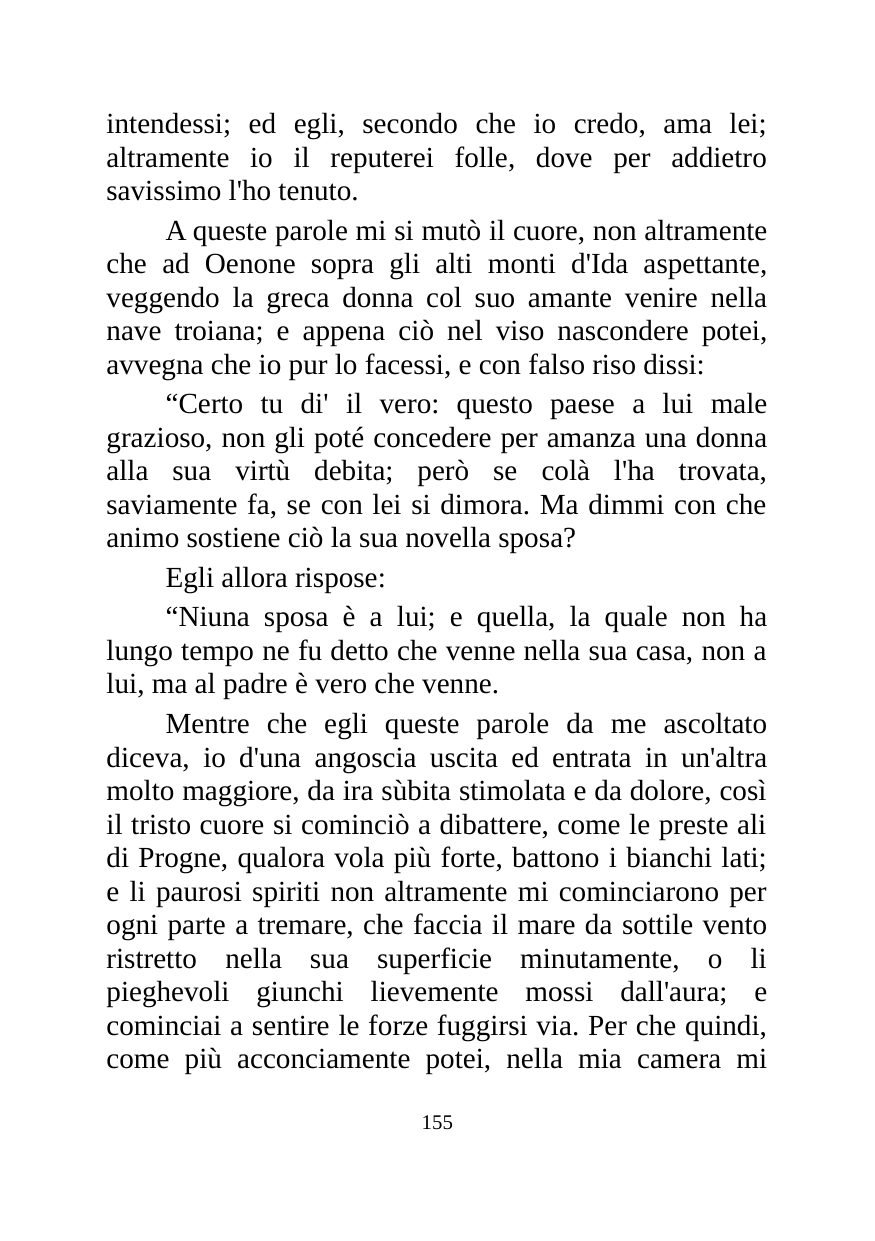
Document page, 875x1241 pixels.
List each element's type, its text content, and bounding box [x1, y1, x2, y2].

text “Niuna sposa è a lui; e quella, la quale non ha lungo tempo ne fu detto che venne nella sua casa, non a lui, ma al padre è vero che venne. [106, 599, 768, 700]
text Egli allora rispose: [106, 560, 768, 594]
text Mentre che egli queste parole da me ascoltato diceva, io d'una angoscia uscita ed entrata in un'altra molto maggiore, da ira sùbita stimolata e da dolore, così il tristo cuore si cominciò a dibattere, come le preste ali di Progne, qualora vola più forte, battono i bianchi lati; e li paurosi spiriti non altramente mi cominciarono per ogni parte a tremare, che faccia il mare da sottile vento ristretto nella sua superficie minutamente, o li pieghevoli giunchi lievemente mossi dall'aura; e cominciai a sentire le forze fuggirsi via. Per che quindi, come più acconciamente potei, nella mia camera mi [106, 706, 768, 1075]
text intendessi; ed egli, secondo che io credo, ama lei; altramente io il reputerei folle, dove per addietro savissimo l'ho tenuto. [106, 106, 768, 207]
text “Certo tu di' il vero: questo paese a lui male grazioso, non gli poté concedere per amanza una donna alla sua virtù debita; però se colà l'ha trovata, saviamente fa, se con lei si dimora. Ma dimmi con che animo sostiene ciò la sua novella sposa? [106, 386, 768, 554]
text A queste parole mi si mutò il cuore, non altramente che ad Oenone sopra gli alti monti d'Ida aspettante, veggendo la greca donna col suo amante venire nella nave troiana; e appena ciò nel viso nascondere potei, avvegna che io pur lo facessi, e con falso riso dissi: [106, 213, 768, 381]
